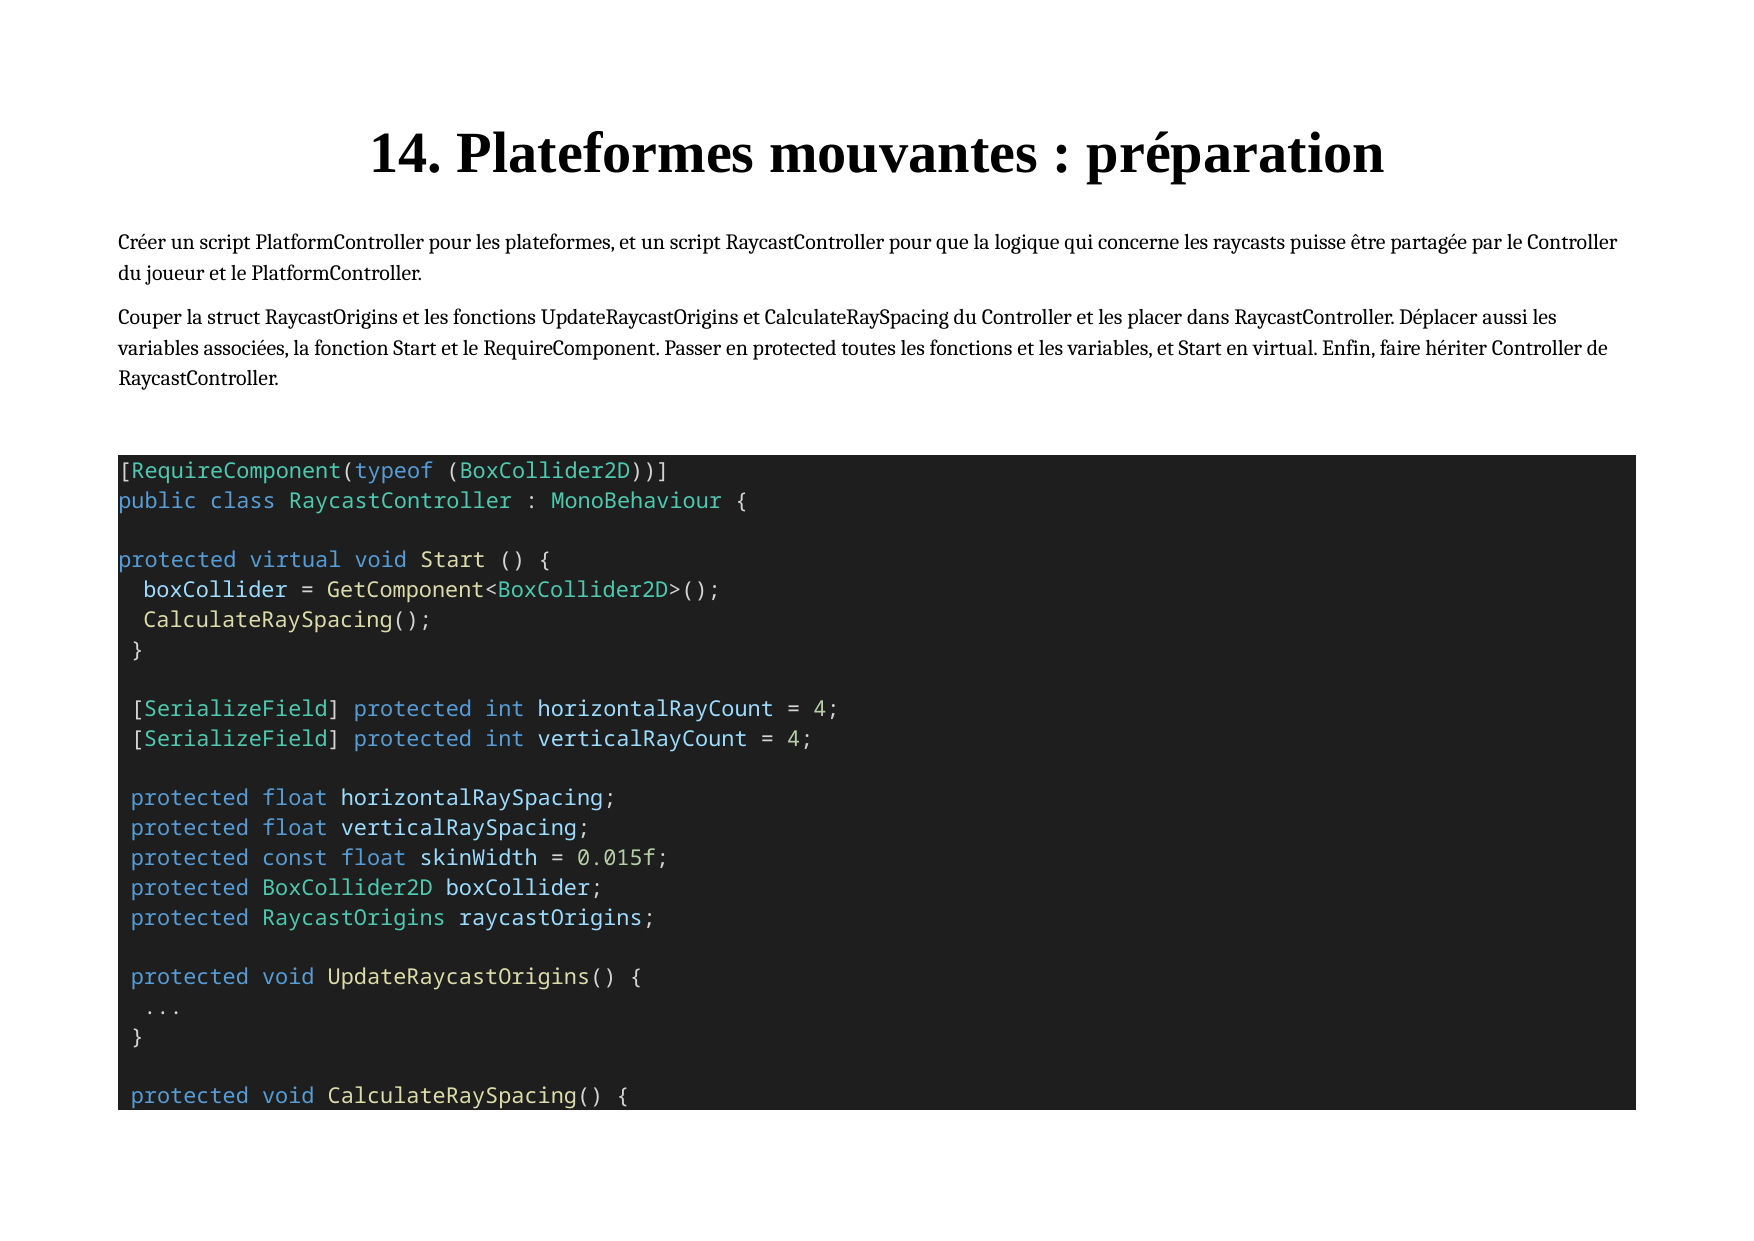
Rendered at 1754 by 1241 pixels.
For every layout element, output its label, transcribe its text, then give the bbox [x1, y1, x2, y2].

text protected void CalculateRaySpacing() { [118, 1080, 1636, 1110]
text protected void UpdateRaycastOrigins() { [118, 961, 1636, 991]
text ... [118, 991, 1636, 1021]
text } [118, 1021, 1636, 1050]
text [RequireComponent(typeof (BoxCollider2D))] [118, 455, 1636, 485]
subtitle 14. Plateformes mouvantes : préparation [118, 118, 1636, 185]
text protected BoxCollider2D boxCollider; [118, 872, 1636, 902]
text protected RaycastOrigins raycastOrigins; [118, 902, 1636, 931]
text protected float horizontalRaySpacing; [118, 782, 1636, 812]
text protected const float skinWidth = 0.015f; [118, 842, 1636, 872]
text [SerializeField] protected int horizontalRayCount = 4; [118, 693, 1636, 723]
text CalculateRaySpacing(); [118, 604, 1636, 634]
text Couper la struct RaycastOrigins et les fonctions UpdateRaycastOrigins et CalculateRaySpacing du Controller et les placer dans RaycastController. Déplacer aussi les variables associées, la fonction Start et le RequireComponent. Passer en protected toutes les fonctions et les variables, et Start en virtual. Enfin, faire hériter Controller de RaycastController. [118, 305, 1636, 391]
text Créer un script PlatformController pour les plateformes, et un script RaycastController pour que la logique qui concerne les raycasts puisse être partagée par le Controller du joueur et le PlatformController. [118, 230, 1636, 285]
text [SerializeField] protected int verticalRayCount = 4; [118, 723, 1636, 753]
text boxCollider = GetComponent<BoxCollider2D>(); [118, 574, 1636, 604]
text public class RaycastController : MonoBehaviour { [118, 485, 1636, 514]
text protected float verticalRaySpacing; [118, 812, 1636, 842]
text } [118, 634, 1636, 663]
text protected virtual void Start () { [118, 544, 1636, 574]
